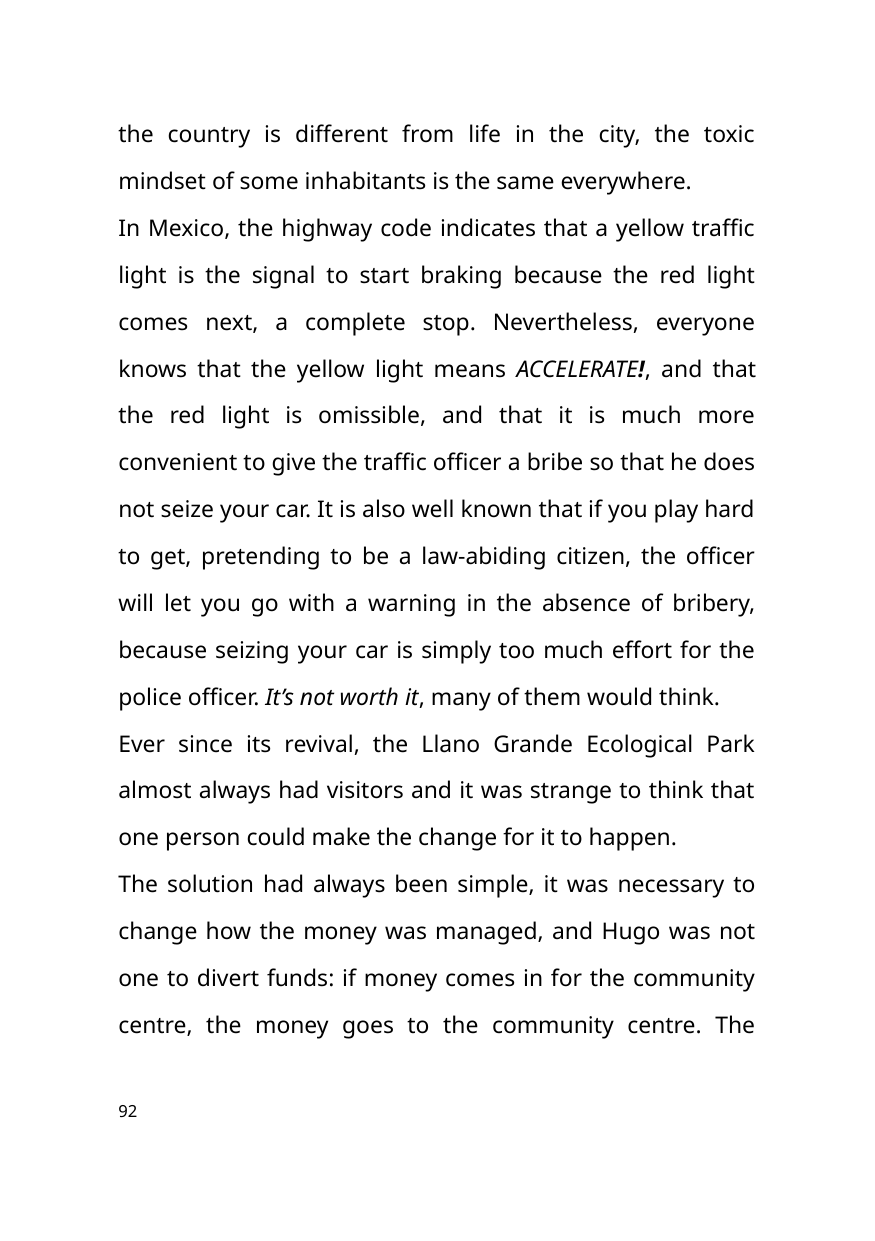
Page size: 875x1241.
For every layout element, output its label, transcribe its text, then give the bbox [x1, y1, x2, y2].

text In Mexico, the highway code indicates that a yellow traffic light is the signal to start braking because the red light comes next, a complete stop. Nevertheless, everyone knows that the yellow light means ACCELERATE!, and that the red light is omissible, and that it is much more convenient to give the traffic officer a bribe so that he does not seize your car. It is also well known that if you play hard to get, pretending to be a law-abiding citizen, the officer will let you go with a warning in the absence of bribery, because seizing your car is simply too much effort for the police officer. It’s not worth it, many of them would think. [118, 212, 756, 712]
text The solution had always been simple, it was necessary to change how the money was managed, and Hugo was not one to divert funds: if money comes in for the community centre, the money goes to the community centre. The [118, 868, 756, 1040]
text Ever since its revival, the Llano Grande Ecological Park almost always had visitors and it was strange to think that one person could make the change for it to happen. [118, 727, 756, 852]
text the country is different from life in the city, the toxic mindset of some inhabitants is the same everywhere. [118, 118, 756, 196]
